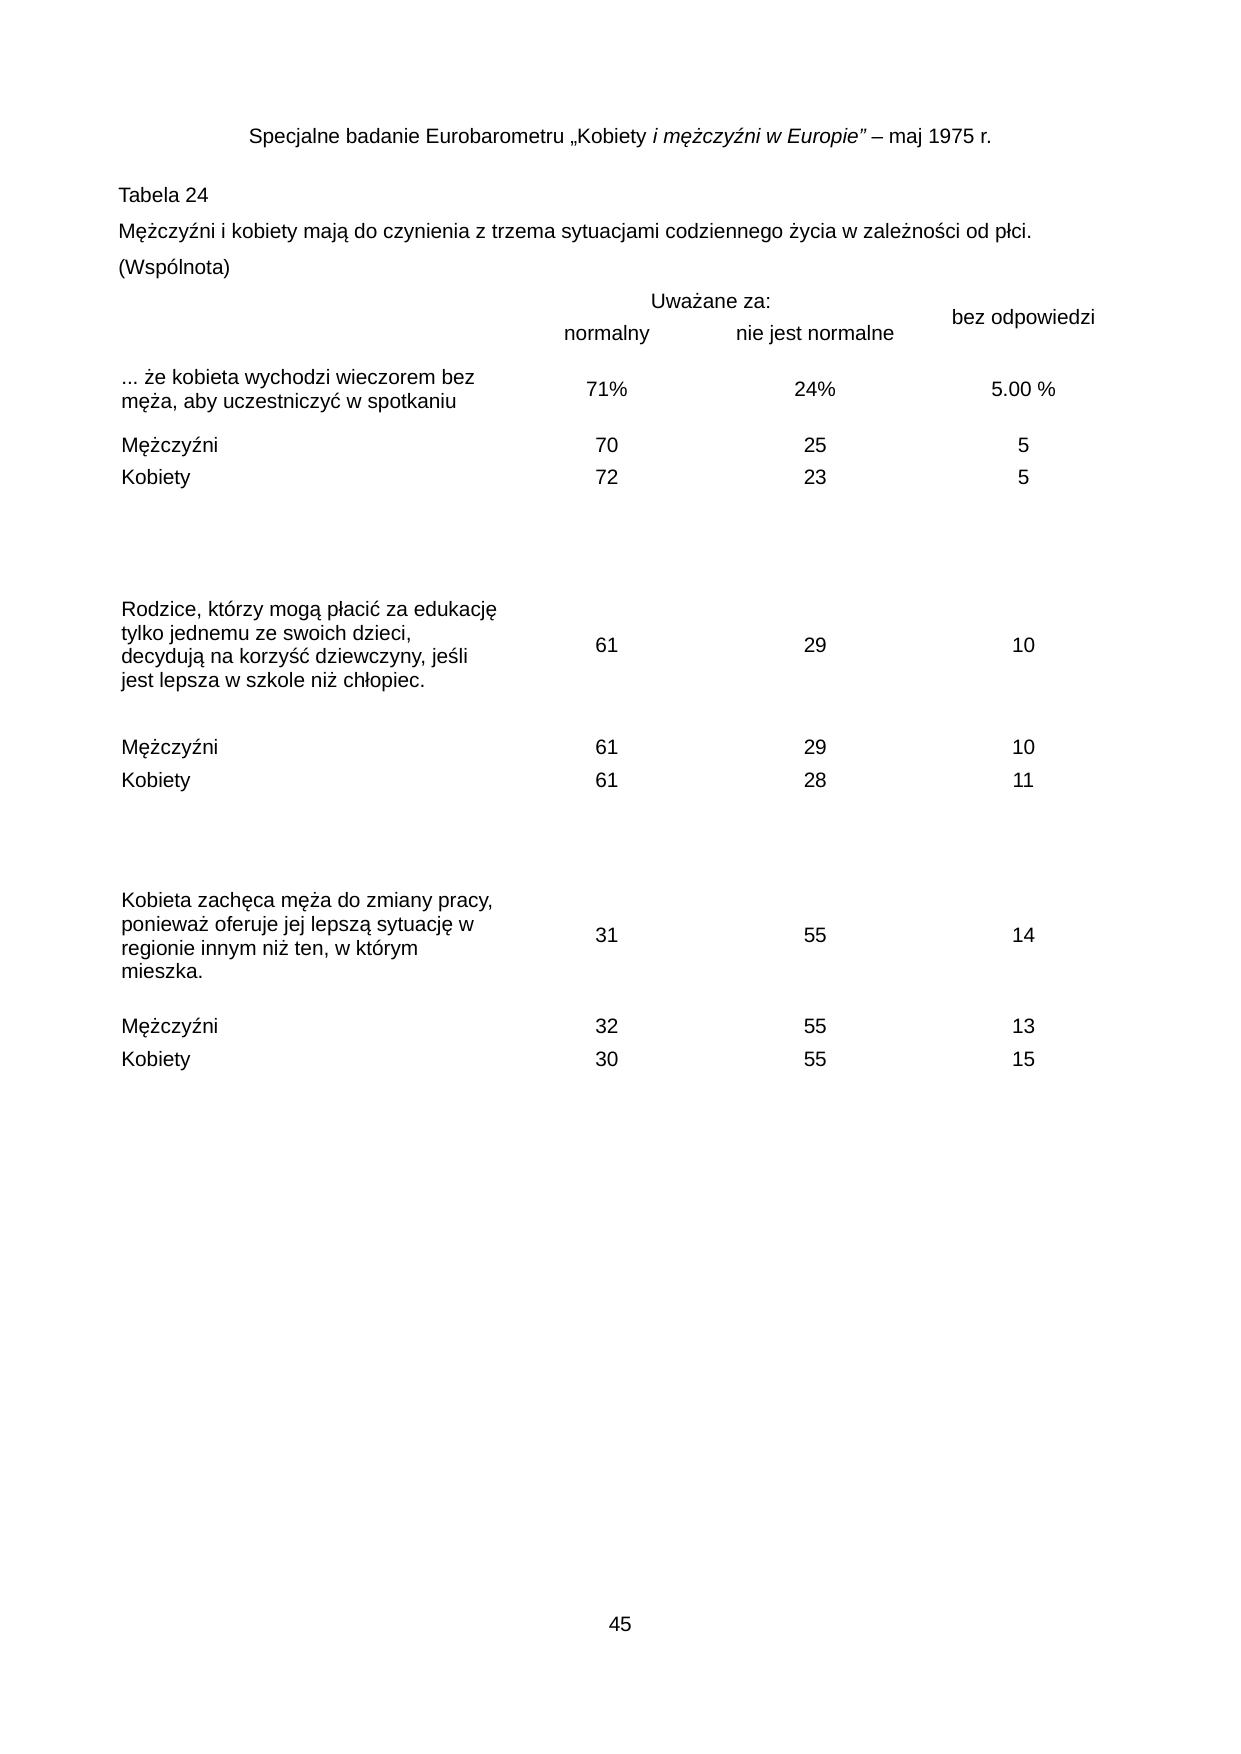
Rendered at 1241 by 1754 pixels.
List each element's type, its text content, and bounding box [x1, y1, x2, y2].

table_cell [118, 317, 502, 349]
table_cell [503, 828, 711, 861]
table_cell Kobiety [118, 763, 502, 796]
table_header [118, 284, 502, 317]
table_cell 25 [711, 428, 919, 461]
table_cell Rodzice, którzy mogą płacić za edukację tylko jednemu ze swoich dzieci, decydują na korzyść dziewczyny, jeśli jest lepsza w szkole niż chłopiec. [118, 558, 502, 731]
table_cell Mężczyźni [118, 428, 502, 461]
table_cell 32 [503, 1010, 711, 1042]
table_cell [503, 796, 711, 828]
table_cell [711, 828, 919, 861]
table_cell [503, 493, 711, 526]
table_cell [503, 526, 711, 558]
table_header bez odpowiedzi [919, 284, 1127, 349]
table_cell normalny [503, 317, 711, 349]
table_cell 13 [919, 1010, 1127, 1042]
table_cell 61 [503, 763, 711, 796]
table_cell 61 [503, 558, 711, 731]
table_cell [118, 493, 502, 526]
table_cell 10 [919, 558, 1127, 731]
table_cell ... że kobieta wychodzi wieczorem bez męża, aby uczestniczyć w spotkaniu [118, 349, 502, 428]
table_cell 14 [919, 861, 1127, 1010]
table_cell [919, 526, 1127, 558]
table_cell 72 [503, 461, 711, 493]
table_cell Kobiety [118, 1043, 502, 1075]
table_cell 23 [711, 461, 919, 493]
table_cell Kobiety [118, 461, 502, 493]
table_cell [118, 828, 502, 861]
table_cell Kobieta zachęca męża do zmiany pracy, ponieważ oferuje jej lepszą sytuację w regionie innym niż ten, w którym mieszka. [118, 861, 502, 1010]
text Mężczyźni i kobiety mają do czynienia z trzema sytuacjami codziennego życia w zależności od płci. [118, 219, 1122, 243]
table_cell 24% [711, 349, 919, 428]
table_cell Mężczyźni [118, 1010, 502, 1042]
table_cell [711, 493, 919, 526]
table_cell 55 [711, 861, 919, 1010]
text (Wspólnota) [118, 254, 1122, 278]
table_cell [118, 526, 502, 558]
table_cell [919, 828, 1127, 861]
table_cell 61 [503, 731, 711, 763]
table_cell [711, 796, 919, 828]
table_cell Mężczyźni [118, 731, 502, 763]
table_cell [919, 796, 1127, 828]
table_cell 5 [919, 428, 1127, 461]
table_cell [919, 493, 1127, 526]
table_cell 55 [711, 1043, 919, 1075]
table_cell [118, 796, 502, 828]
table_cell 29 [711, 558, 919, 731]
table_cell 28 [711, 763, 919, 796]
table_cell 5 [919, 461, 1127, 493]
table_cell 55 [711, 1010, 919, 1042]
table_cell [711, 526, 919, 558]
table_header Uważane za: [503, 284, 919, 317]
table_cell 70 [503, 428, 711, 461]
table_cell 29 [711, 731, 919, 763]
table_cell nie jest normalne [711, 317, 919, 349]
text Tabela 24 [118, 183, 1122, 207]
table_cell 71% [503, 349, 711, 428]
table_cell 10 [919, 731, 1127, 763]
table_cell 31 [503, 861, 711, 1010]
table_cell 11 [919, 763, 1127, 796]
table_cell 30 [503, 1043, 711, 1075]
table_cell 5,00 % [919, 349, 1127, 428]
table_cell 15 [919, 1043, 1127, 1075]
